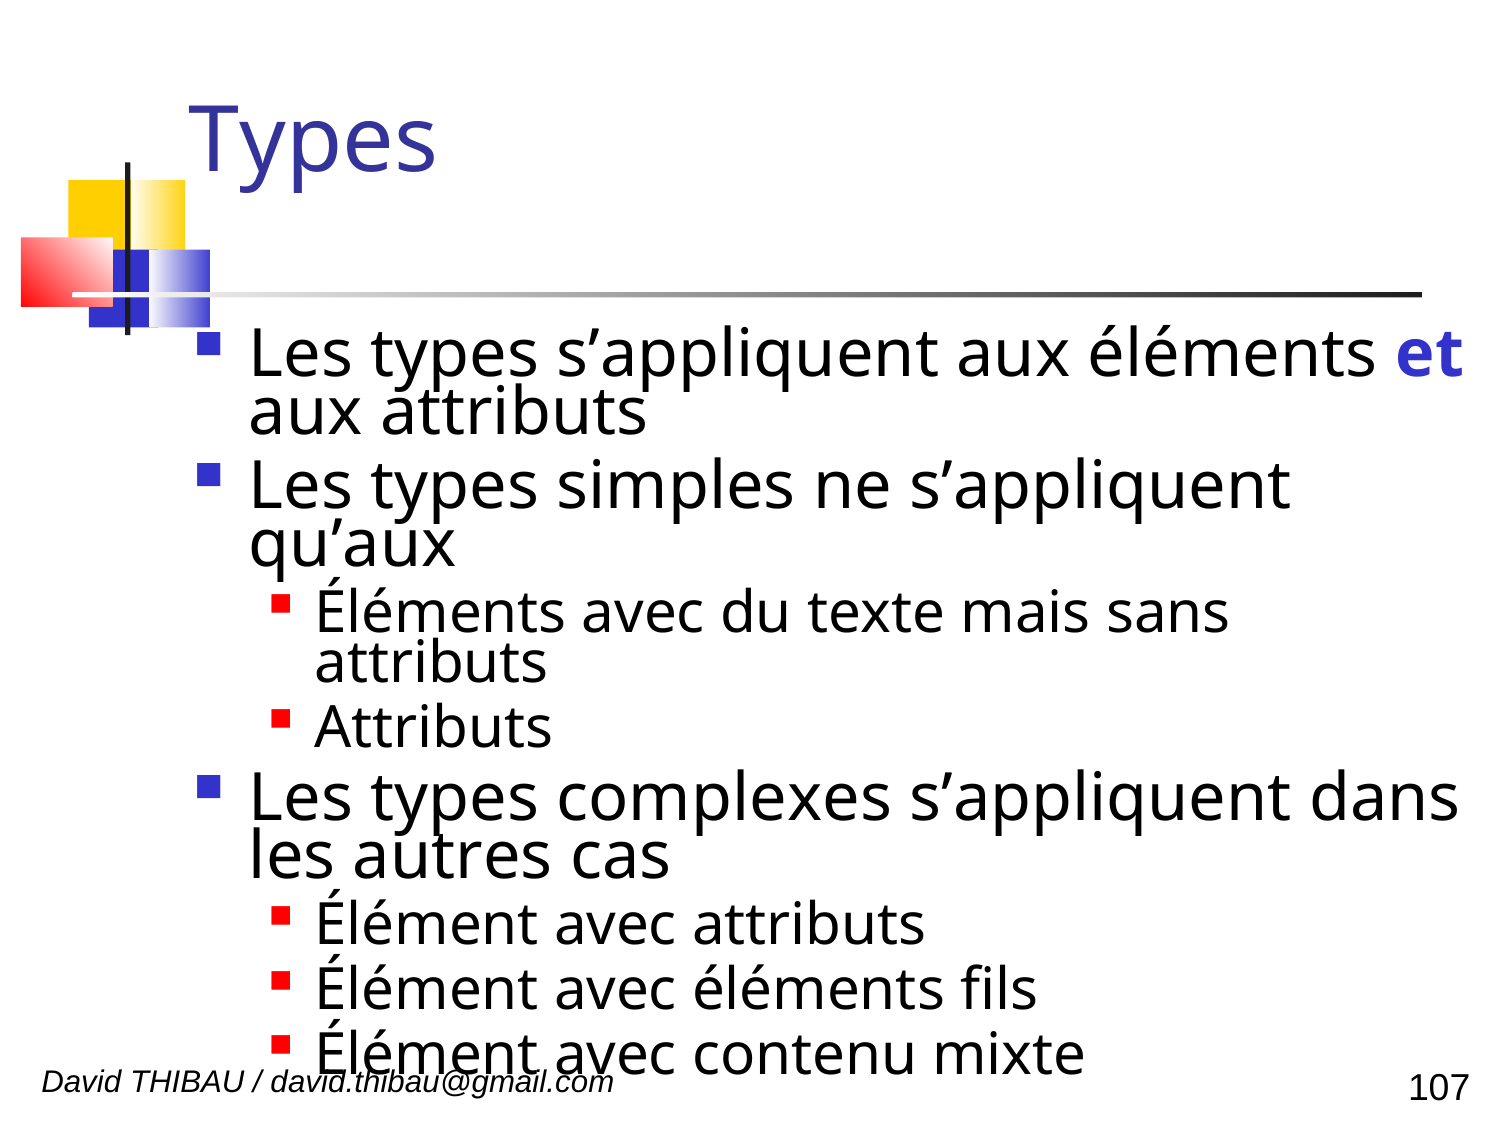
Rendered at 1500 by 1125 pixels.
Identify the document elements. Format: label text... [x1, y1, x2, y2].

title Types [188, 13, 1467, 275]
list Les types s’appliquent aux éléments et aux attributs Les types simples ne s’appliquent qu’aux Éléments avec du texte mais sans attributs Attributs Les types complexes s’appliquent dans les autres cas Élément avec attributs Élément avec éléments fils Élément avec contenu mixte [193, 330, 1469, 1085]
